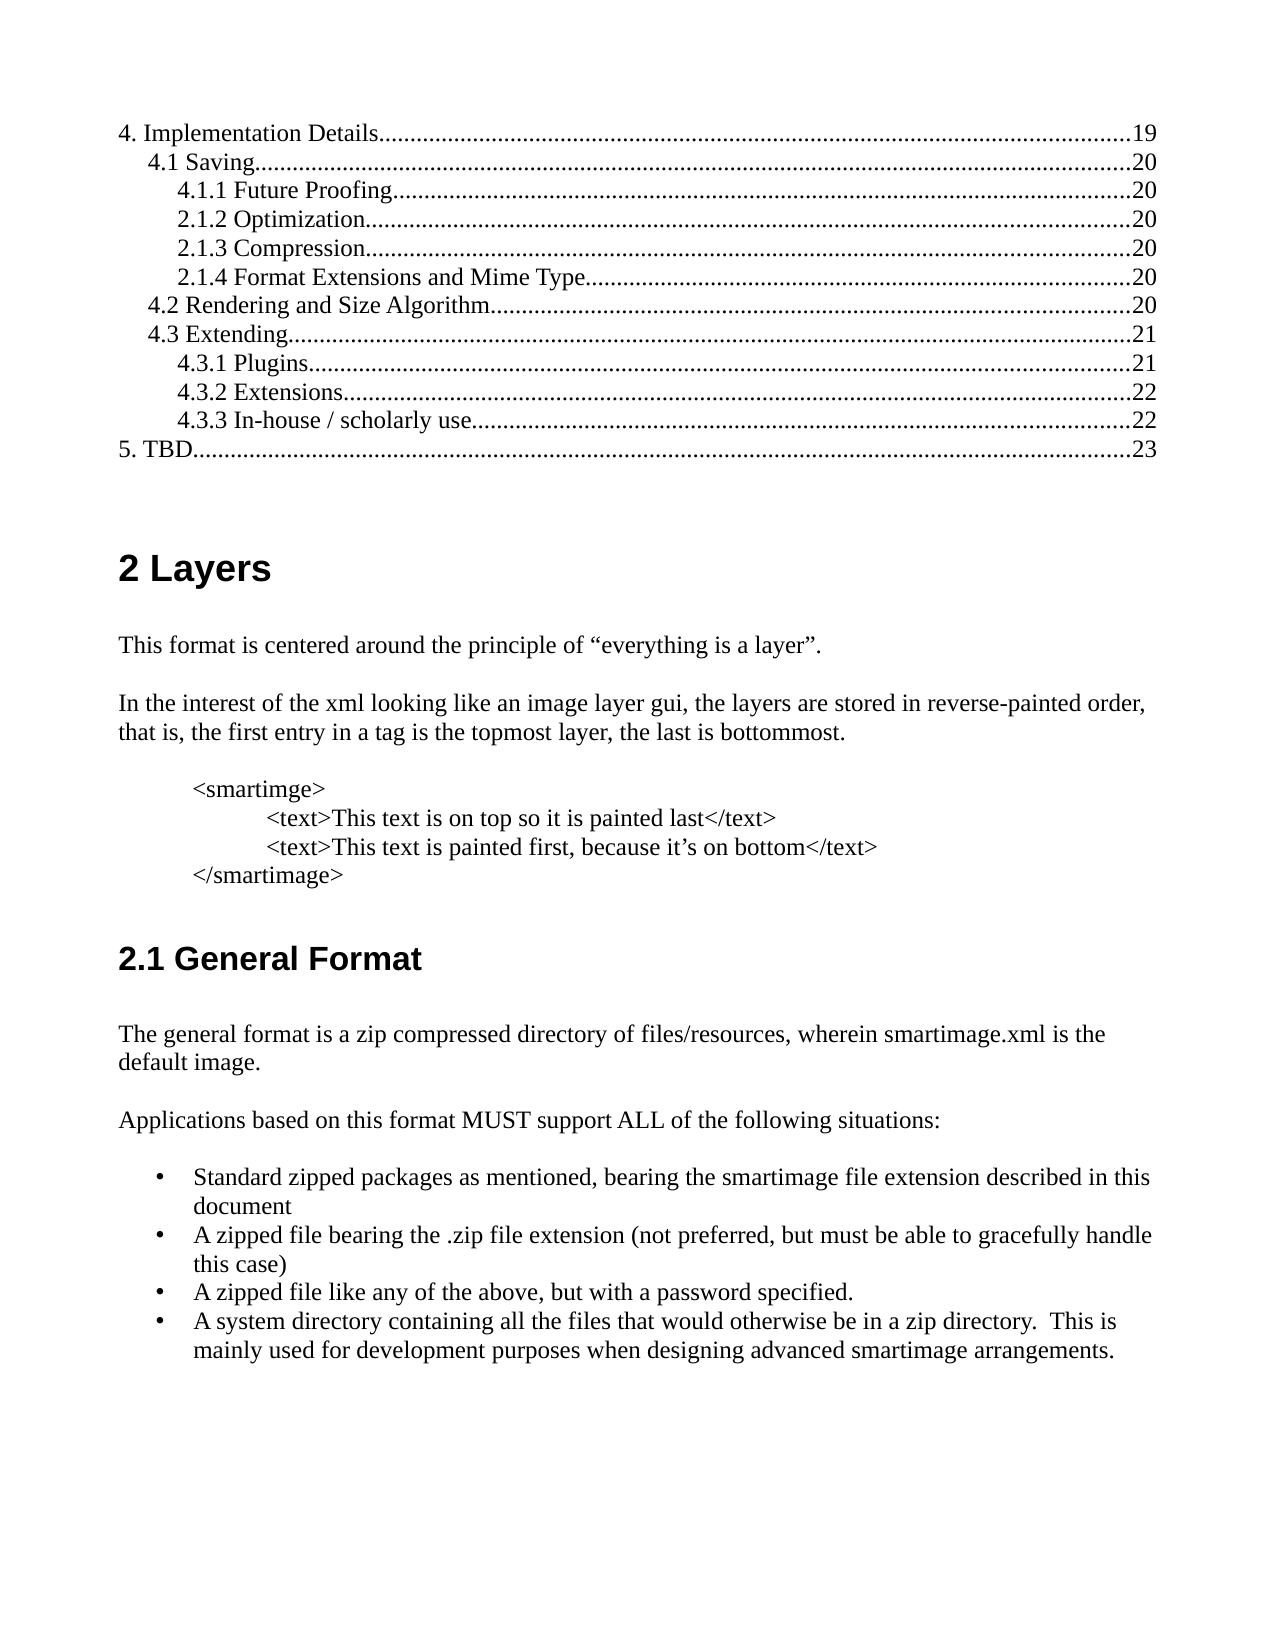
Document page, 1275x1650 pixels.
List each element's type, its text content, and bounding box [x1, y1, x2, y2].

text 4.3.2 Extensions 22 [177, 377, 1157, 406]
text 4.3.3 In-house / scholarly use 22 [177, 406, 1157, 434]
list A system directory containing all the files that would otherwise be in a zip directory. This is mainly used for development purposes when designing advanced smartimage arrangements. [156, 1306, 1157, 1364]
text </smartimage> [192, 861, 1157, 889]
text 2.1.3 Compression 20 [177, 233, 1157, 262]
list Standard zipped packages as mentioned, bearing the smartimage file extension described in this document [156, 1162, 1157, 1220]
text 5. TBD 23 [118, 434, 1157, 463]
text <text>This text is on top so it is painted last</text> [192, 803, 1157, 832]
text 4.1 Saving 20 [148, 147, 1157, 176]
text <smartimge> [192, 774, 1157, 803]
text In the interest of the xml looking like an image layer gui, the layers are stored in reverse-painted order, that is, the first entry in a tag is the topmost layer, the last is bottommost. [118, 688, 1157, 746]
list A zipped file like any of the above, but with a password specified. [156, 1277, 1157, 1306]
text 2.1.2 Optimization 20 [177, 204, 1157, 233]
text 4. Implementation Details 19 [118, 118, 1157, 147]
text 4.2 Rendering and Size Algorithm 20 [148, 291, 1157, 319]
text 2.1.4 Format Extensions and Mime Type 20 [177, 262, 1157, 291]
subtitle 2.1 General Format [118, 939, 1157, 977]
text <text>This text is painted first, because it’s on bottom</text> [192, 832, 1157, 861]
text Applications based on this format MUST support ALL of the following situations: [118, 1105, 1157, 1162]
text 4.3.1 Plugins 21 [177, 348, 1157, 377]
text 4.1.1 Future Proofing 20 [177, 176, 1157, 204]
text This format is centered around the principle of “everything is a layer”. [118, 631, 1157, 659]
subtitle 2 Layers [118, 546, 1157, 589]
text 4.3 Extending 21 [148, 319, 1157, 348]
list A zipped file bearing the .zip file extension (not preferred, but must be able to gracefully handle this case) [156, 1220, 1157, 1277]
text The general format is a zip compressed directory of files/resources, wherein smartimage.xml is the default image. [118, 1019, 1157, 1076]
